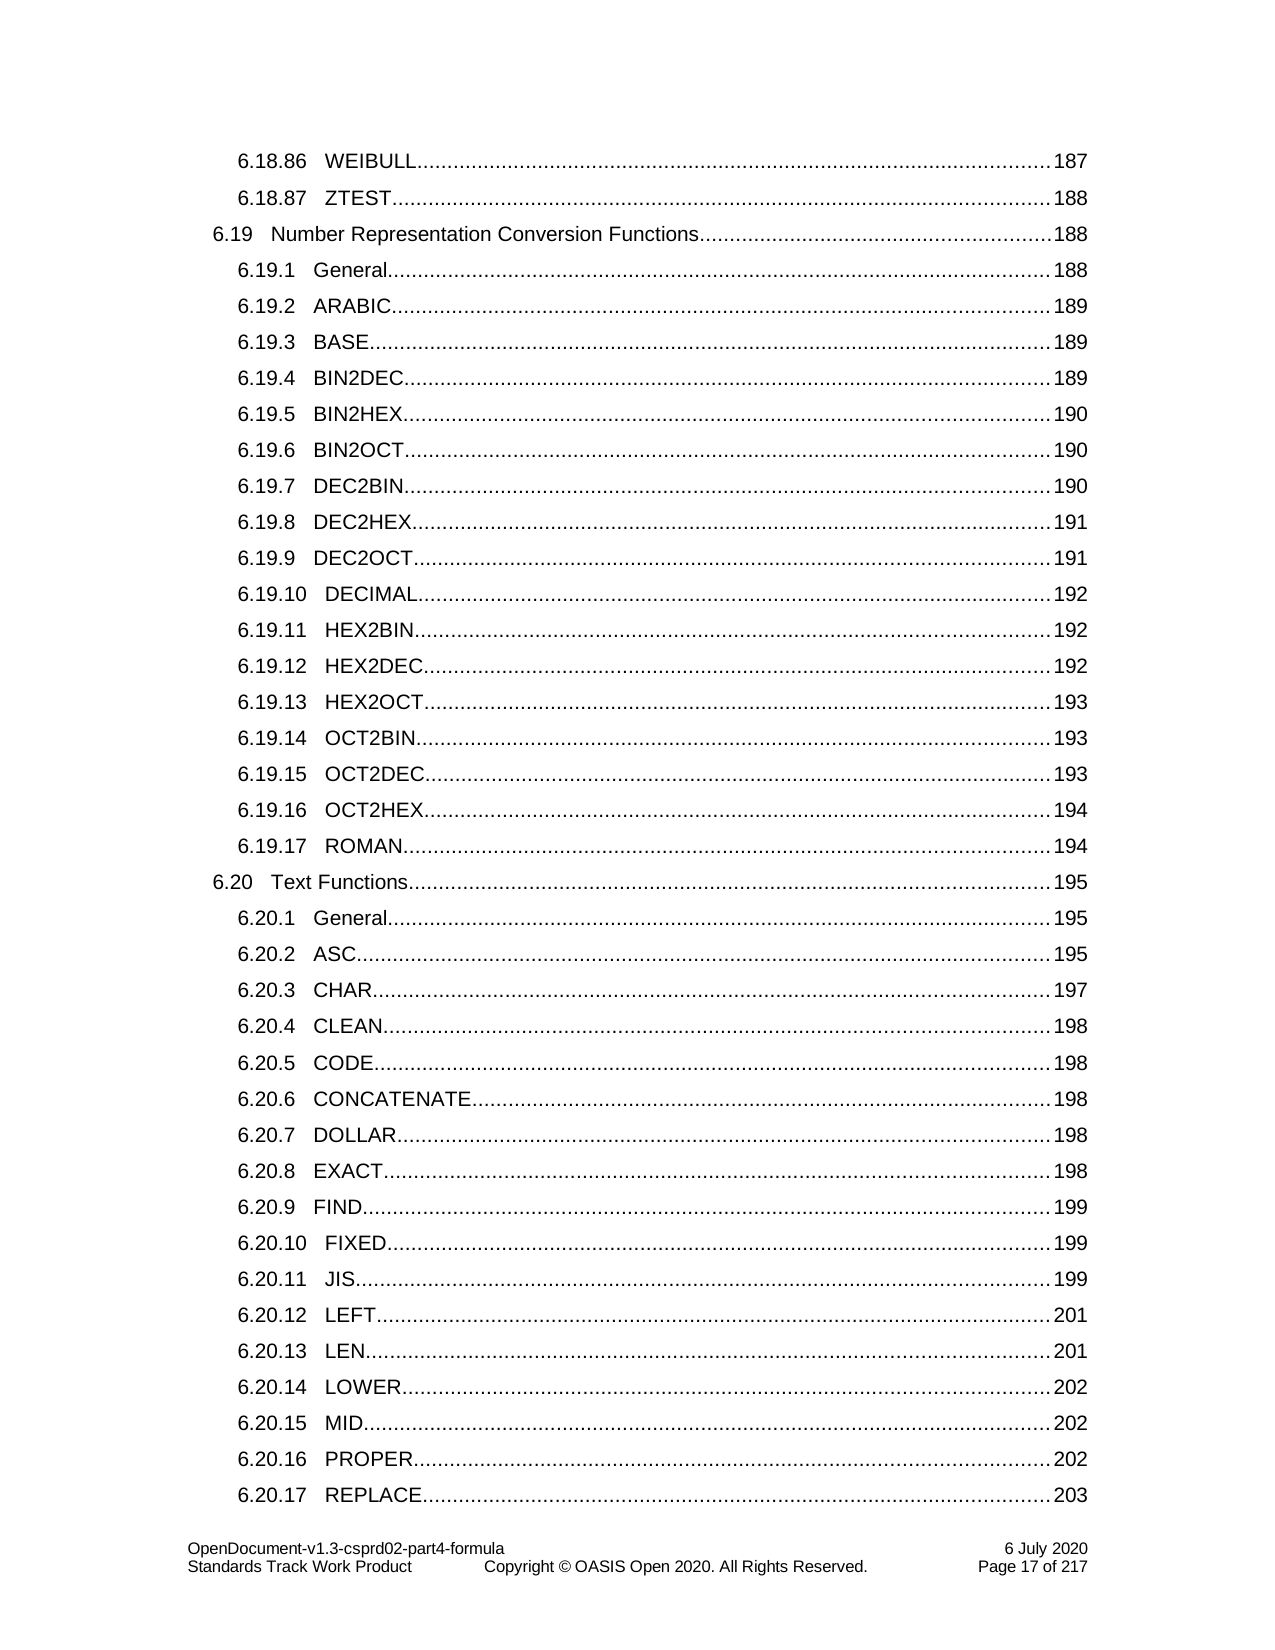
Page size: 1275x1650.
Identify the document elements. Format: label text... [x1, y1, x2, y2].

text 6.20.3 CHAR 197 [237, 979, 1088, 1002]
text 6.20.12 LEFT 201 [237, 1303, 1088, 1327]
text 6.20.15 MID 202 [237, 1411, 1088, 1435]
text 6.19.1 General 188 [237, 258, 1088, 282]
text 6.20.1 General 195 [237, 907, 1088, 930]
text 6.20.14 LOWER 202 [237, 1375, 1088, 1399]
text 6.20.7 DOLLAR 198 [237, 1123, 1088, 1147]
text 6.19.4 BIN2DEC 189 [237, 366, 1088, 390]
text 6.20.6 CONCATENATE 198 [237, 1087, 1088, 1111]
text 6.20.8 EXACT 198 [237, 1159, 1088, 1183]
text 6.19.2 ARABIC 189 [237, 294, 1088, 318]
text 6.18.86 WEIBULL 187 [237, 150, 1088, 173]
text 6.19.11 HEX2BIN 192 [237, 618, 1088, 642]
text 6.19 Number Representation Conversion Functions 188 [212, 222, 1088, 246]
text 6.20.5 CODE 198 [237, 1051, 1088, 1074]
text 6.19.17 ROMAN 194 [237, 835, 1088, 858]
text 6.19.14 OCT2BIN 193 [237, 727, 1088, 750]
text 6.19.9 DEC2OCT 191 [237, 546, 1088, 570]
text 6.20.13 LEN 201 [237, 1339, 1088, 1363]
text 6.19.7 DEC2BIN 190 [237, 474, 1088, 498]
text 6.18.87 ZTEST 188 [237, 186, 1088, 209]
text 6.20.9 FIND 199 [237, 1195, 1088, 1219]
text 6.20.2 ASC 195 [237, 943, 1088, 966]
text 6.19.3 BASE 189 [237, 330, 1088, 354]
text 6.19.16 OCT2HEX 194 [237, 799, 1088, 822]
text 6.19.8 DEC2HEX 191 [237, 510, 1088, 534]
text 6.19.5 BIN2HEX 190 [237, 402, 1088, 426]
text 6.20 Text Functions 195 [212, 871, 1088, 894]
text 6.19.12 HEX2DEC 192 [237, 654, 1088, 678]
text 6.20.10 FIXED 199 [237, 1231, 1088, 1255]
text 6.19.10 DECIMAL 192 [237, 582, 1088, 606]
text 6.20.17 REPLACE 203 [237, 1483, 1088, 1507]
text 6.19.13 HEX2OCT 193 [237, 691, 1088, 714]
text 6.19.15 OCT2DEC 193 [237, 763, 1088, 786]
text 6.19.6 BIN2OCT 190 [237, 438, 1088, 462]
text 6.20.11 JIS 199 [237, 1267, 1088, 1291]
text 6.20.16 PROPER 202 [237, 1447, 1088, 1471]
text 6.20.4 CLEAN 198 [237, 1015, 1088, 1038]
